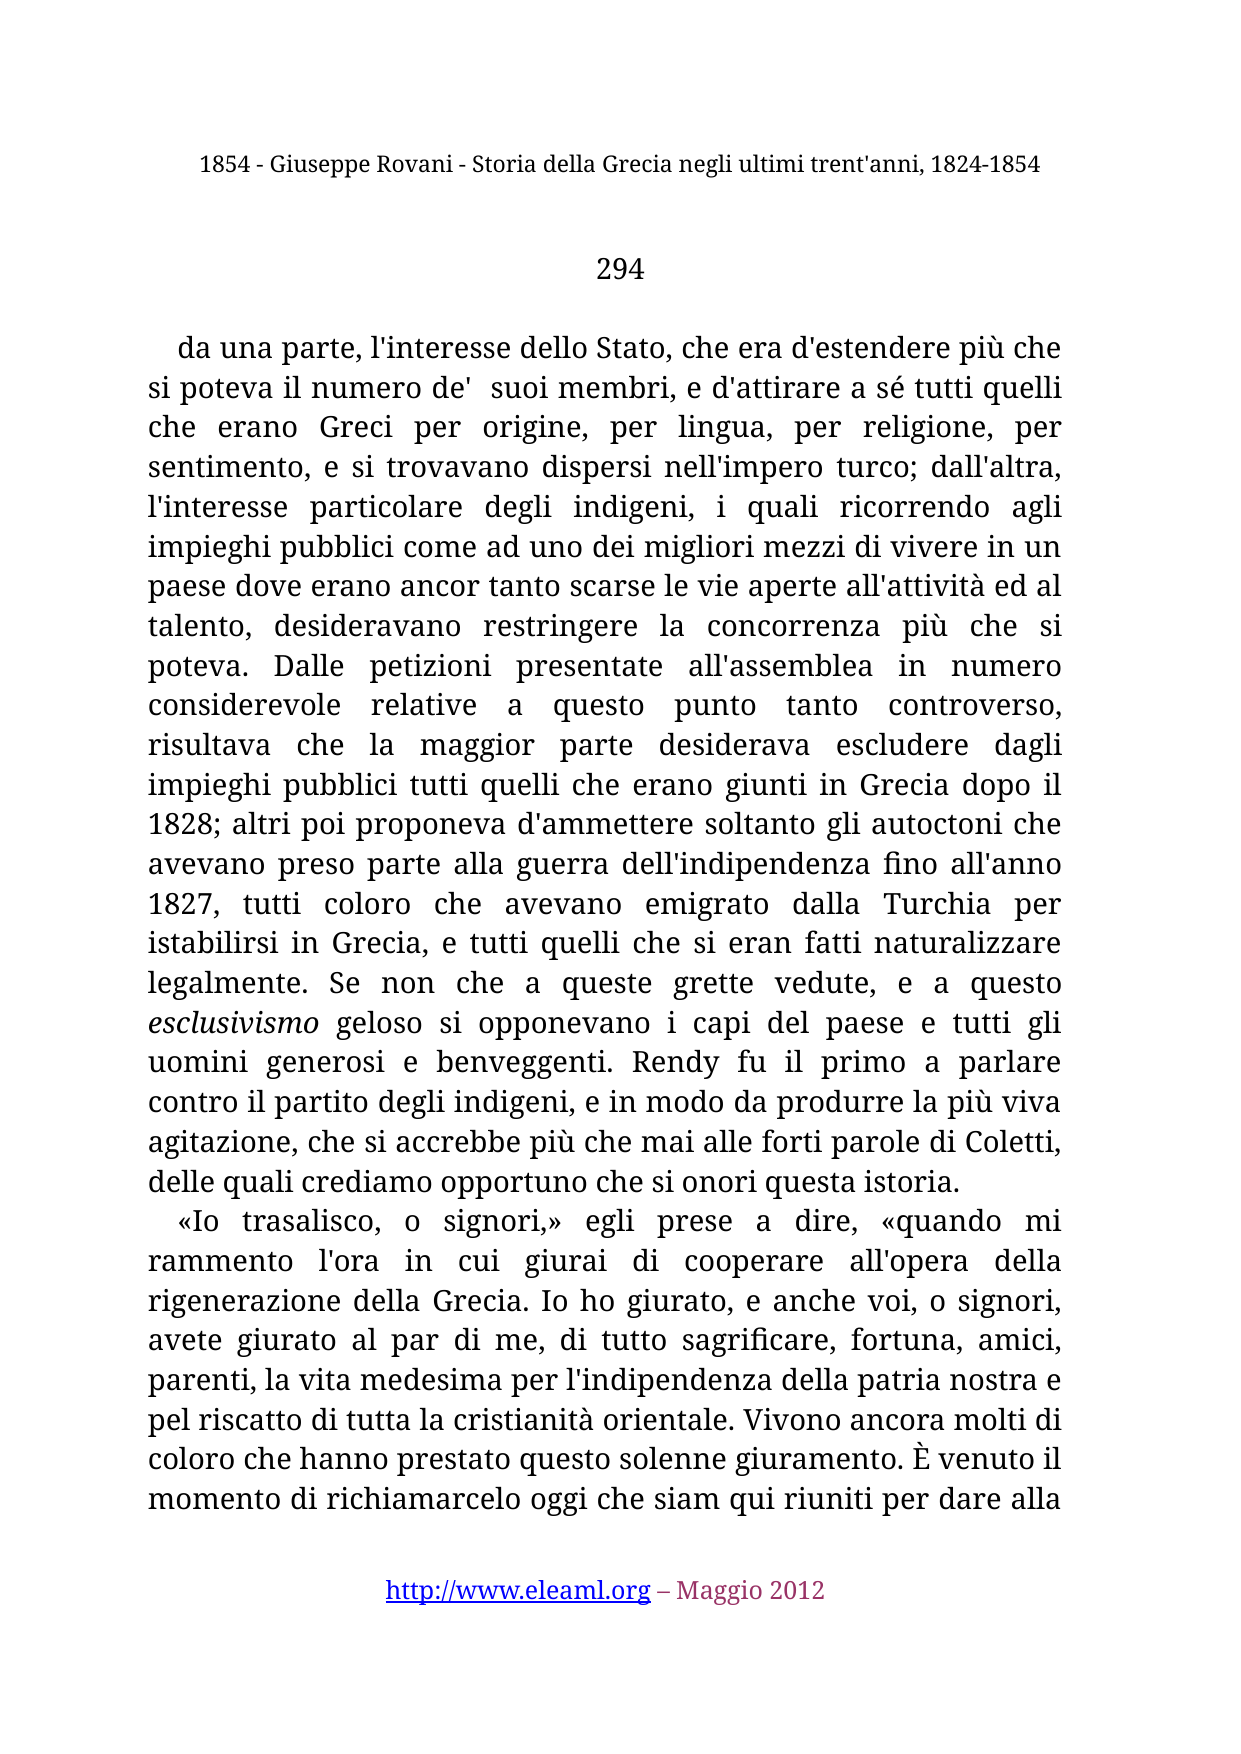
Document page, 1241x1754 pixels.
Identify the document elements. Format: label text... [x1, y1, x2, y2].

text 294 [148, 248, 1063, 288]
text da una parte, l'interesse dello Stato, che era d'estendere più che si poteva il numero de' suoi membri, e d'attirare a sé tutti quelli che erano Greci per origine, per lingua, per religione, per sentimento, e si trovavano dispersi nell'impero turco; dall'altra, l'interesse particolare degli indigeni, i quali ricorrendo agli impieghi pubblici come ad uno dei migliori mezzi di vivere in un paese dove erano ancor tanto scarse le vie aperte all'attività ed al talento, desideravano restringere la concorrenza più che si poteva. Dalle petizioni presentate all'assemblea in numero considerevole relative a questo punto tanto controverso, risultava che la maggior parte desiderava escludere dagli impieghi pubblici tutti quelli che erano giunti in Grecia dopo il 1828; altri poi proponeva d'ammettere soltanto gli autoctoni che avevano preso parte alla guerra dell'indipendenza fino all'anno 1827, tutti coloro che avevano emigrato dalla Turchia per istabilirsi in Grecia, e tutti quelli che si eran fatti naturalizzare legalmente. Se non che a queste grette vedute, e a questo esclusivismo geloso si opponevano i capi del paese e tutti gli uomini generosi e benveggenti. Rendy fu il primo a parlare contro il partito degli indigeni, e in modo da produrre la più viva agitazione, che si accrebbe più che mai alle forti parole di Coletti, delle quali crediamo opportuno che si onori questa istoria. [148, 327, 1063, 1201]
text «Io trasalisco, o signori,» egli prese a dire, «quando mi rammento l'ora in cui giurai di cooperare all'opera della rigenerazione della Grecia. Io ho giurato, e anche voi, o signori, avete giurato al par di me, di tutto sagrificare, fortuna, amici, parenti, la vita medesima per l'indipendenza della patria nostra e pel riscatto di tutta la cristianità orientale. Vivono ancora molti di coloro che hanno prestato questo solenne giuramento. È venuto il momento di richiamarcelo oggi che siam qui riuniti per dare alla [148, 1201, 1063, 1518]
